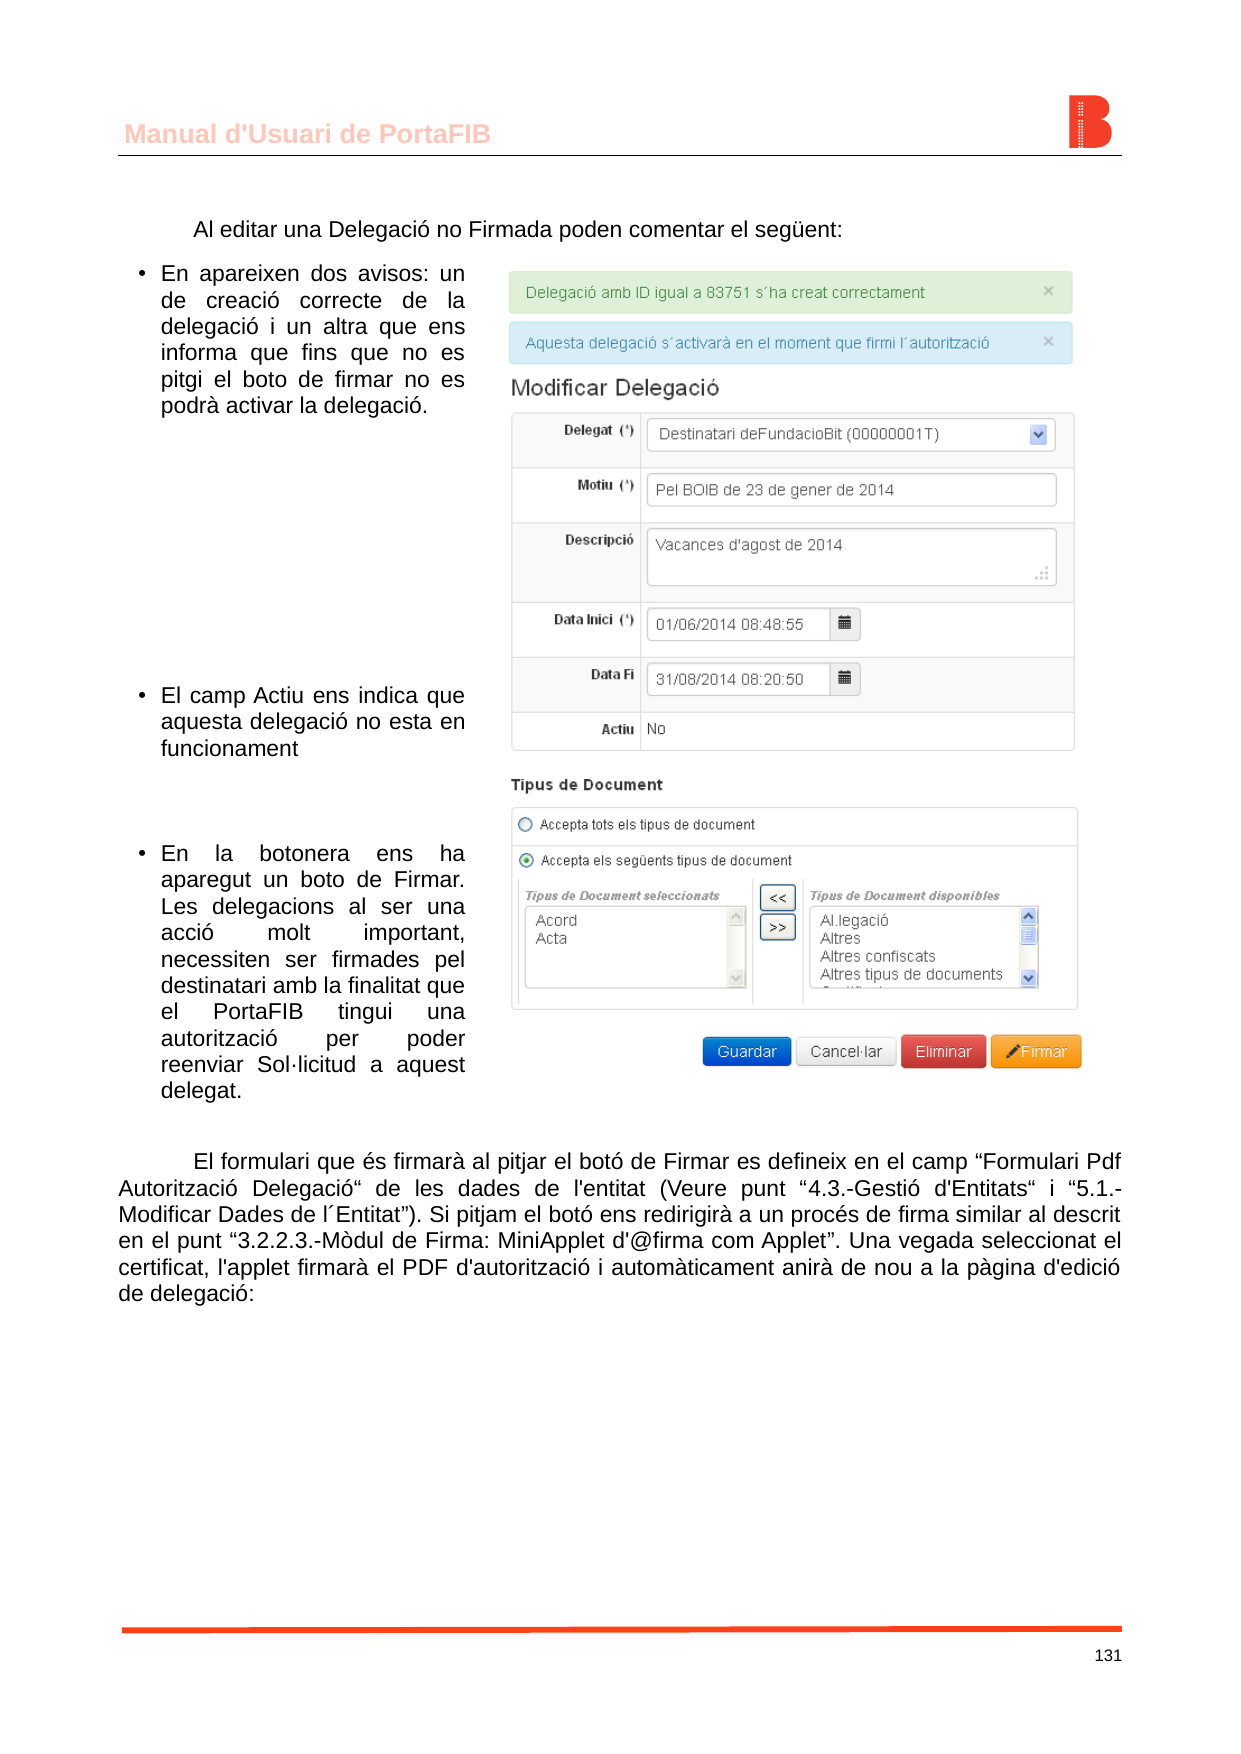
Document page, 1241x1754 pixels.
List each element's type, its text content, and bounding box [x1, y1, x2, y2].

table_header [471, 255, 1122, 1109]
picture [1063, 94, 1117, 150]
picture [499, 260, 1094, 1084]
text El formulari que és firmarà al pitjar el botó de Firmar es defineix en el camp “Formulari Pdf Autorització Delegació“ de les dades de l'entitat (Veure punt “4.3.-Gestió d'Entitats“ i “5.1.-Modificar Dades de l´Entitat”). Si pitjam el botó ens redirigirà a un procés de firma similar al descrit en el punt “3.2.2.3.-Mòdul de Firma: MiniApplet d'@firma com Applet”. Una vegada seleccionat el certificat, l'applet firmarà el PDF d'autorització i automàticament anirà de nou a la pàgina d'edició de delegació: [118, 1148, 1122, 1306]
text Al editar una Delegació no Firmada poden comentar el següent: [118, 216, 1122, 242]
table_header En apareixen dos avisos: un de creació correcte de la delegació i un altra que ens informa que fins que no es pitgi el boto de firmar no es podrà activar la delegació. El camp Actiu ens indica que aquesta delegació no esta en funcionament En la botonera ens ha aparegut un boto de Firmar. Les delegacions al ser una acció molt important, necessiten ser firmades pel destinatari amb la finalitat que el PortaFIB tingui una autorització per poder reenviar Sol·licitud a aquest delegat. [118, 255, 471, 1109]
